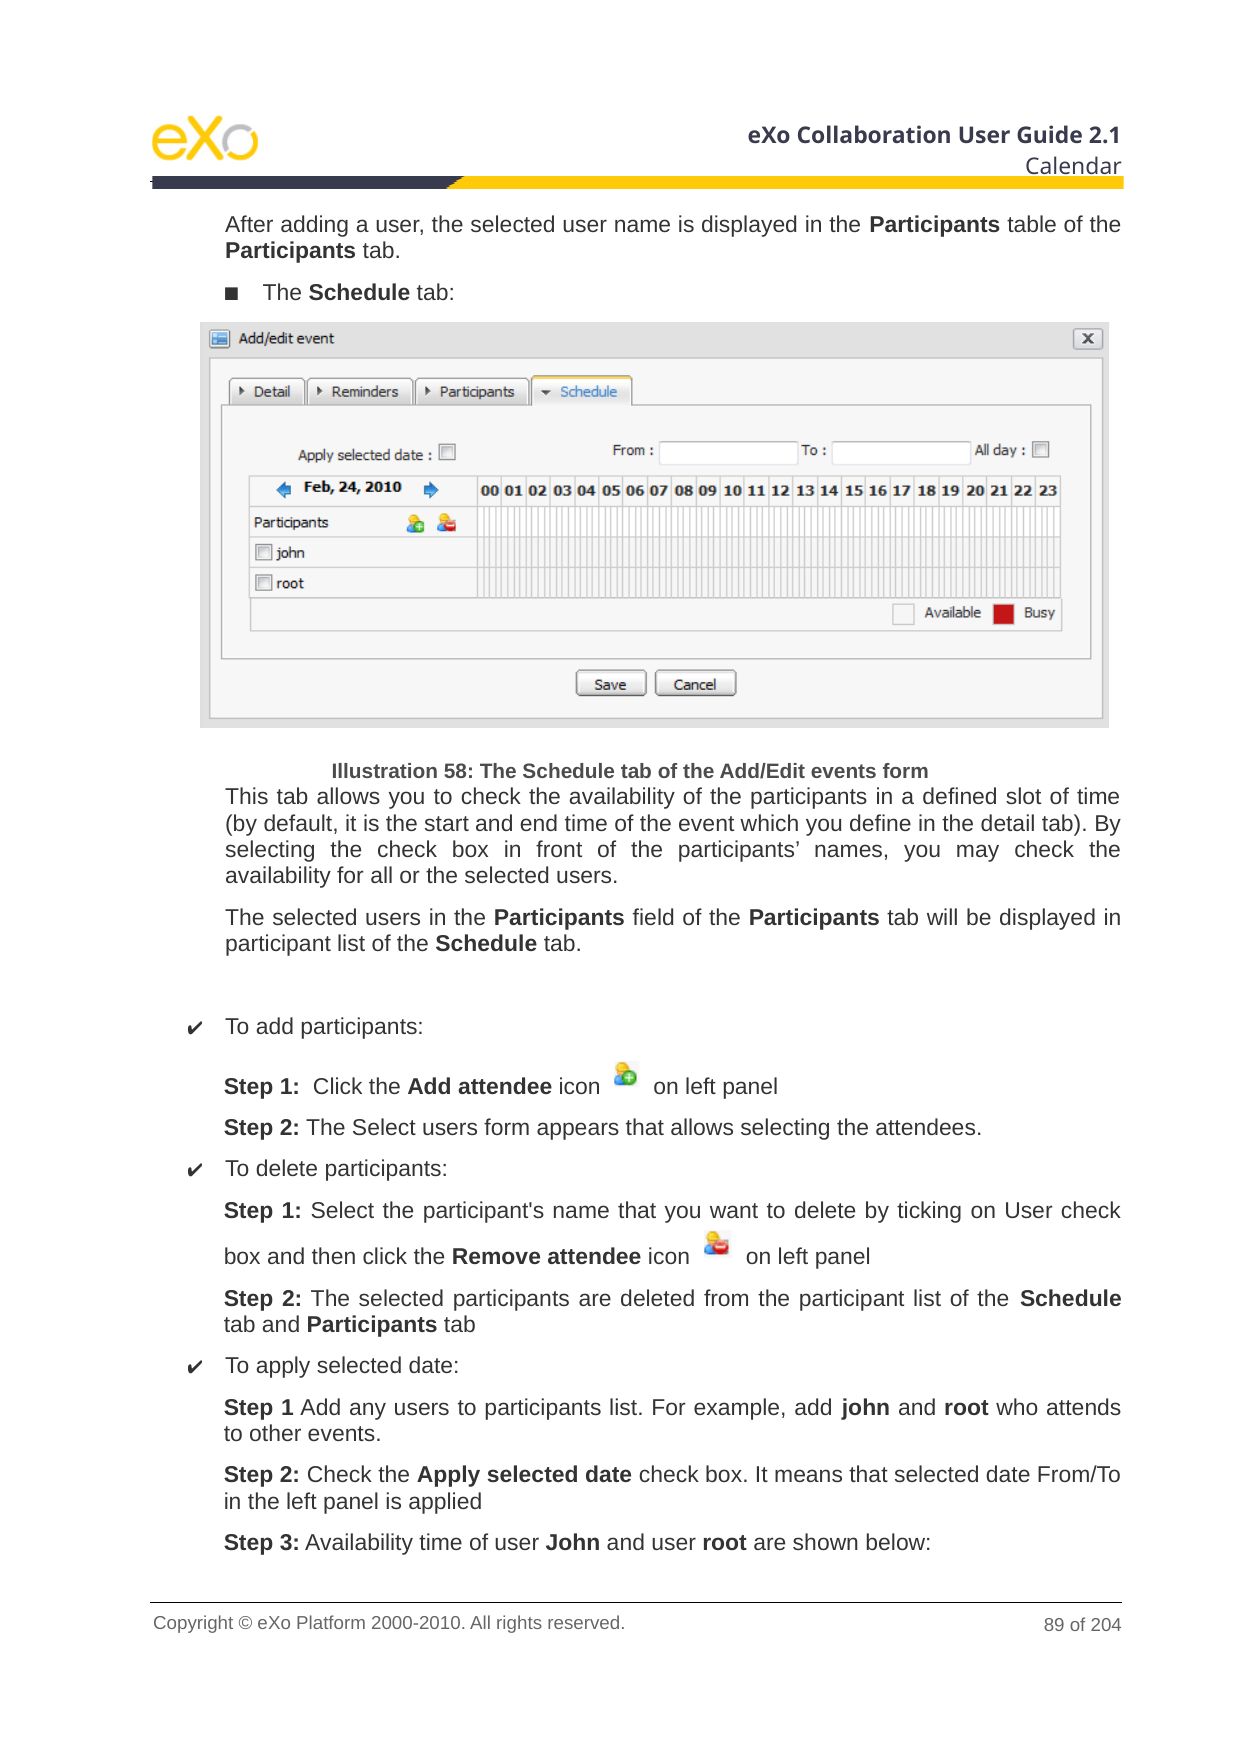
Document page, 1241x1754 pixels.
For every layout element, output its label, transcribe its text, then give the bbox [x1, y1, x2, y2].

list The Schedule tab: [225, 279, 1122, 305]
picture [200, 322, 1110, 728]
picture [614, 1061, 640, 1087]
list Step 2: The selected participants are deleted from the participant list of the Schedule tab and Participants tab [186, 1284, 1122, 1337]
list Step 2: The Select users form appears that allows selecting the attendees. [186, 1114, 1122, 1140]
list Illustration 58: The Schedule tab of the Add/Edit events form [170, 728, 1090, 783]
list Step 1: Select the participant's name that you want to delete by ticking on User check box and then click the Remove attendee icon on left panel [186, 1197, 1122, 1269]
list This tab allows you to check the availability of the participants in a defined slot of time (by default, it is the start and end time of the event which you define in the detail tab). By selecting the check box in front of the participants’ names, you may check the availability for all or the selected users. [187, 728, 1122, 889]
list Step 1: Click the Add attendee icon on left panel [186, 1054, 1122, 1099]
list The selected users in the Participants field of the Participants tab will be displayed in participant list of the Schedule tab. [187, 904, 1122, 956]
list Step 3: Availability time of user John and user root are shown below: [186, 1529, 1122, 1555]
list After adding a user, the selected user name is displayed in the Participants table of the Participants tab. [187, 211, 1122, 264]
list To apply selected date: [187, 1352, 1122, 1379]
list To delete participants: [187, 1155, 1122, 1182]
picture [703, 1230, 732, 1258]
list Step 1 Add any users to participants list. For example, add john and root who attends to other events. [186, 1394, 1122, 1446]
picture [152, 115, 259, 161]
list Step 2: Check the Apply selected date check box. It means that selected date From/To in the left panel is applied [186, 1461, 1122, 1514]
picture [152, 176, 1124, 189]
list [170, 315, 1090, 390]
list To add participants: [187, 1013, 1122, 1039]
